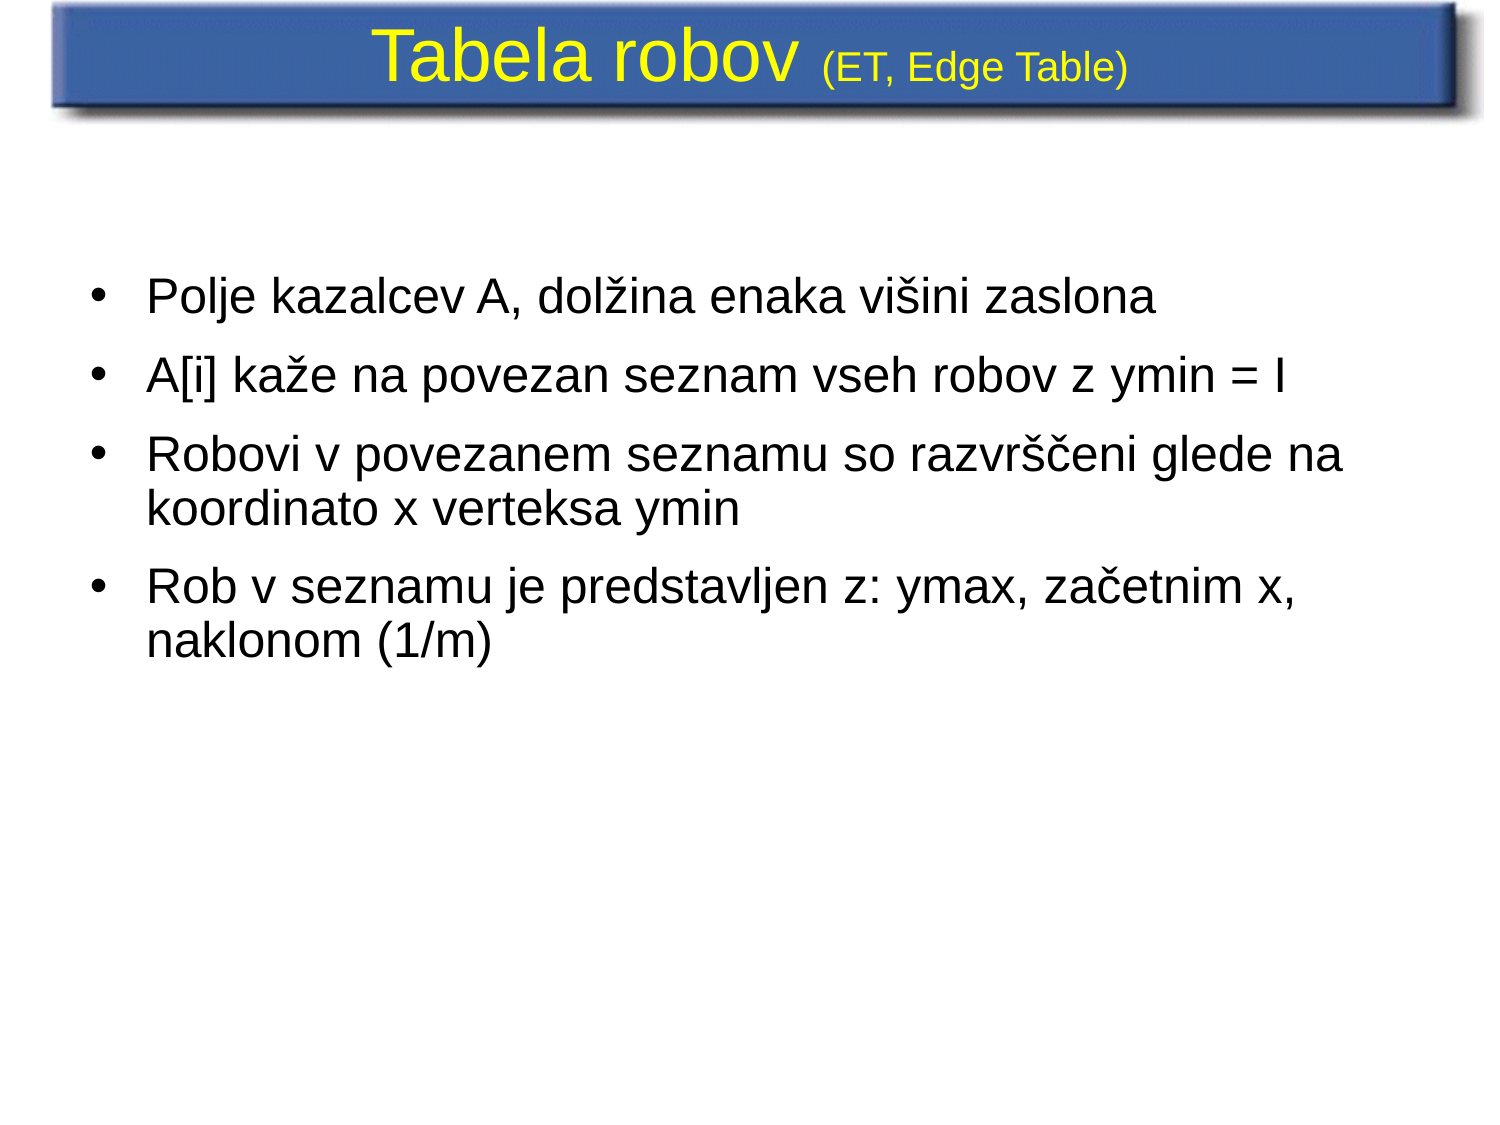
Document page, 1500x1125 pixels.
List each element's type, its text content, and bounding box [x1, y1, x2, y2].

list Polje kazalcev A, dolžina enaka višini zaslona A[i] kaže na povezan seznam vseh robov z ymin = I Robovi v povezanem seznamu so razvrščeni glede na koordinato x verteksa ymin Rob v seznamu je predstavljen z: ymax, začetnim x, naklonom (1/m) [75, 262, 1426, 1006]
picture [50, 0, 1484, 127]
title Tabela robov (ET, Edge Table) [75, 0, 1426, 105]
